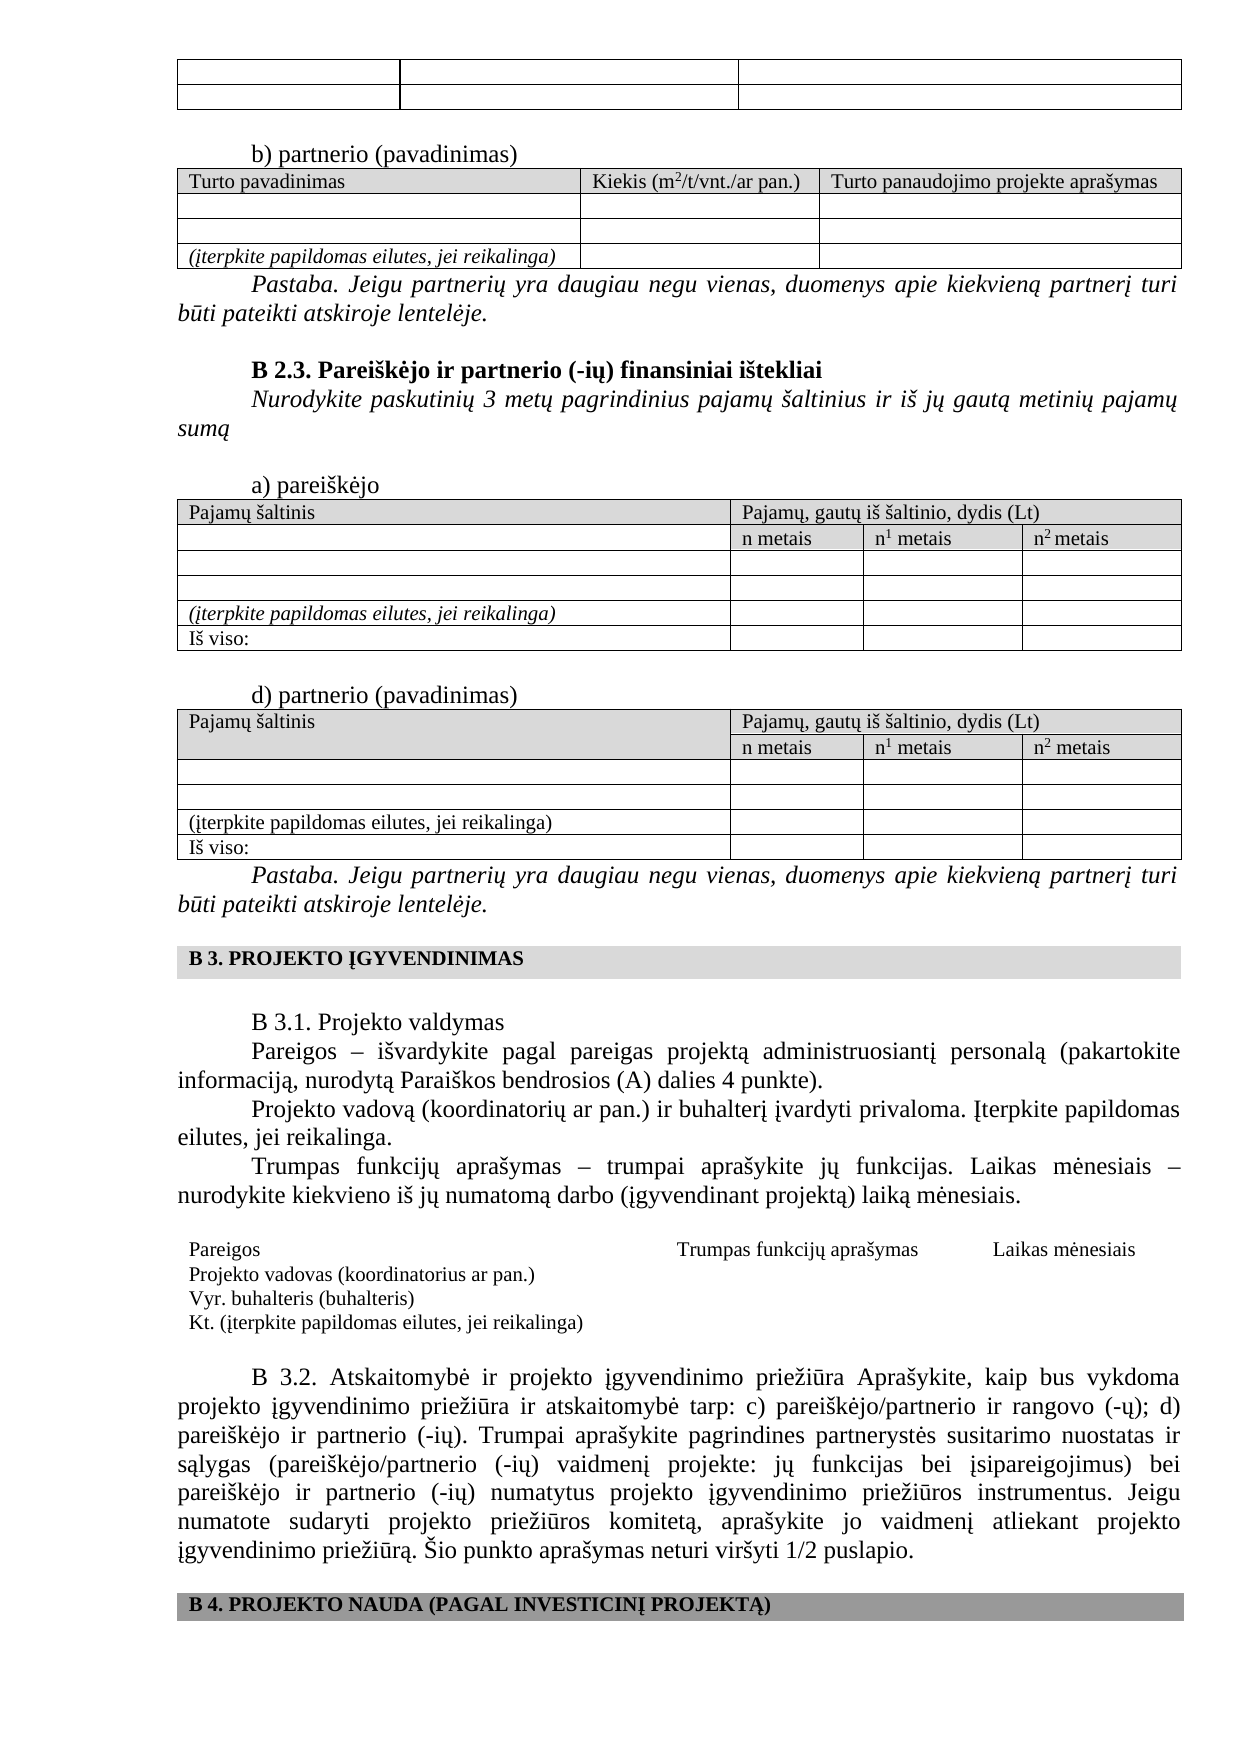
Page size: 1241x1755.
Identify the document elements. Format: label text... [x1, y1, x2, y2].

table_cell [1023, 551, 1181, 574]
table_cell [178, 576, 730, 600]
table_header Laikas mėnesiais [981, 1238, 1181, 1261]
table_cell n metais [731, 525, 863, 549]
table_cell [178, 525, 730, 549]
table_header Kiekis (m2/t/vnt./ar pan.) [581, 169, 819, 193]
table_cell Iš viso: [178, 835, 730, 859]
table_cell (įterpkite papildomas eilutes, jei reikalinga) [178, 810, 730, 834]
table_cell (įterpkite papildomas eilutes, jei reikalinga) [178, 244, 580, 268]
table_cell [665, 1310, 981, 1334]
table_cell [731, 551, 863, 574]
table_cell [1023, 785, 1181, 809]
table_cell n metais [731, 735, 863, 759]
table_cell [864, 551, 1022, 574]
table_cell [864, 601, 1022, 625]
table_cell [731, 835, 863, 859]
table_cell [739, 85, 1181, 109]
table_header Pajamų šaltinis [178, 500, 730, 524]
table_cell (įterpkite papildomas eilutes, jei reikalinga) [178, 601, 730, 625]
table_header B 3. PROJEKTO ĮGYVENDINIMAS [177, 946, 1181, 979]
text Pastaba. Jeigu partnerių yra daugiau negu vienas, duomenys apie kiekvieną partnerį turi būti pateikti atskiroje lentelėje. [177, 860, 1181, 918]
table_cell [864, 810, 1022, 834]
text Projekto vadovą (koordinatorių ar pan.) ir buhalterį įvardyti privaloma. Įterpkite papildomas eilutes, jei reikalinga. [177, 1094, 1181, 1151]
table_cell [981, 1261, 1181, 1286]
table_cell [864, 785, 1022, 809]
text a) pareiškėjo [177, 471, 1181, 499]
table_cell [1023, 576, 1181, 600]
table_header Pajamų, gautų iš šaltinio, dydis (Lt) [731, 710, 1181, 733]
table_cell [1023, 601, 1181, 625]
table_cell n1 metais [864, 735, 1022, 759]
table_cell [731, 601, 863, 625]
table_cell [820, 244, 1181, 268]
table_cell [1023, 810, 1181, 834]
table_cell [731, 785, 863, 809]
text Pastaba. Jeigu partnerių yra daugiau negu vienas, duomenys apie kiekvieną partnerį turi būti pateikti atskiroje lentelėje. [177, 269, 1181, 327]
table_cell n2 metais [1023, 735, 1181, 759]
table_cell [581, 244, 819, 268]
table_header B 4. PROJEKTO NAUDA (PAGAL INVESTICINĮ PROJEKTĄ) [177, 1593, 1184, 1621]
table_cell Vyr. buhalteris (buhalteris) [177, 1286, 665, 1309]
table_cell [739, 60, 1181, 84]
table_header Turto pavadinimas [178, 169, 580, 193]
table_cell [731, 810, 863, 834]
table_cell [401, 60, 738, 84]
table_cell Iš viso: [178, 626, 730, 650]
table_cell Kt. (įterpkite papildomas eilutes, jei reikalinga) [177, 1310, 665, 1334]
text d) partnerio (pavadinimas) [177, 680, 1181, 708]
table_cell [1023, 760, 1181, 784]
table_cell [981, 1310, 1181, 1334]
text B 3.2. Atskaitomybė ir projekto įgyvendinimo priežiūra Aprašykite, kaip bus vykdoma projekto įgyvendinimo priežiūra ir atskaitomybė tarp: c) pareiškėjo/partnerio ir rangovo (-ų); d) pareiškėjo ir partnerio (-ių). Trumpai aprašykite pagrindines partnerystės susitarimo nuostatas ir sąlygas (pareiškėjo/partnerio (-ių) vaidmenį projekte: jų funkcijas bei įsipareigojimus) bei pareiškėjo ir partnerio (-ių) numatytus projekto įgyvendinimo priežiūros instrumentus. Jeigu numatote sudaryti projekto priežiūros komitetą, aprašykite jo vaidmenį atliekant projekto įgyvendinimo priežiūrą. Šio punkto aprašymas neturi viršyti 1/2 puslapio. [177, 1362, 1181, 1564]
table_cell [731, 576, 863, 600]
text Pareigos – išvardykite pagal pareigas projektą administruosiantį personalą (pakartokite informaciją, nurodytą Paraiškos bendrosios (A) dalies 4 punkte). [177, 1036, 1181, 1094]
text b) partnerio (pavadinimas) [177, 139, 1181, 168]
table_cell n1 metais [864, 525, 1022, 549]
table_header Pajamų šaltinis [178, 710, 730, 759]
table_cell [178, 85, 399, 109]
table_cell [665, 1261, 981, 1286]
table_header Pajamų, gautų iš šaltinio, dydis (Lt) [731, 500, 1181, 524]
table_cell [864, 576, 1022, 600]
table_cell Projekto vadovas (koordinatorius ar pan.) [177, 1261, 665, 1286]
table_header Turto panaudojimo projekte aprašymas [820, 169, 1181, 193]
table_cell [864, 760, 1022, 784]
text Trumpas funkcijų aprašymas – trumpai aprašykite jų funkcijas. Laikas mėnesiais – nurodykite kiekvieno iš jų numatomą darbo (įgyvendinant projektą) laiką mėnesiais. [177, 1151, 1181, 1209]
table_cell [178, 551, 730, 574]
table_cell n2 metais [1023, 525, 1181, 549]
table_cell [178, 60, 399, 84]
table_header Pareigos [177, 1238, 665, 1261]
table_header Trumpas funkcijų aprašymas [665, 1238, 981, 1261]
text Nurodykite paskutinių 3 metų pagrindinius pajamų šaltinius ir iš jų gautą metinių pajamų sumą [177, 384, 1181, 442]
table_cell [1023, 626, 1181, 650]
text B 3.1. Projekto valdymas [177, 1007, 1181, 1036]
table_cell [178, 194, 580, 218]
table_cell [981, 1286, 1181, 1309]
table_cell [864, 835, 1022, 859]
table_cell [1023, 835, 1181, 859]
table_cell [665, 1286, 981, 1309]
table_cell [731, 760, 863, 784]
table_cell [820, 219, 1181, 243]
table_cell [178, 219, 580, 243]
table_cell [581, 219, 819, 243]
table_cell [731, 626, 863, 650]
table_cell [178, 760, 730, 784]
table_cell [820, 194, 1181, 218]
table_cell [864, 626, 1022, 650]
table_cell [401, 85, 738, 109]
table_cell [581, 194, 819, 218]
table_cell [178, 785, 730, 809]
text B 2.3. Pareiškėjo ir partnerio (-ių) finansiniai ištekliai [177, 356, 1181, 384]
